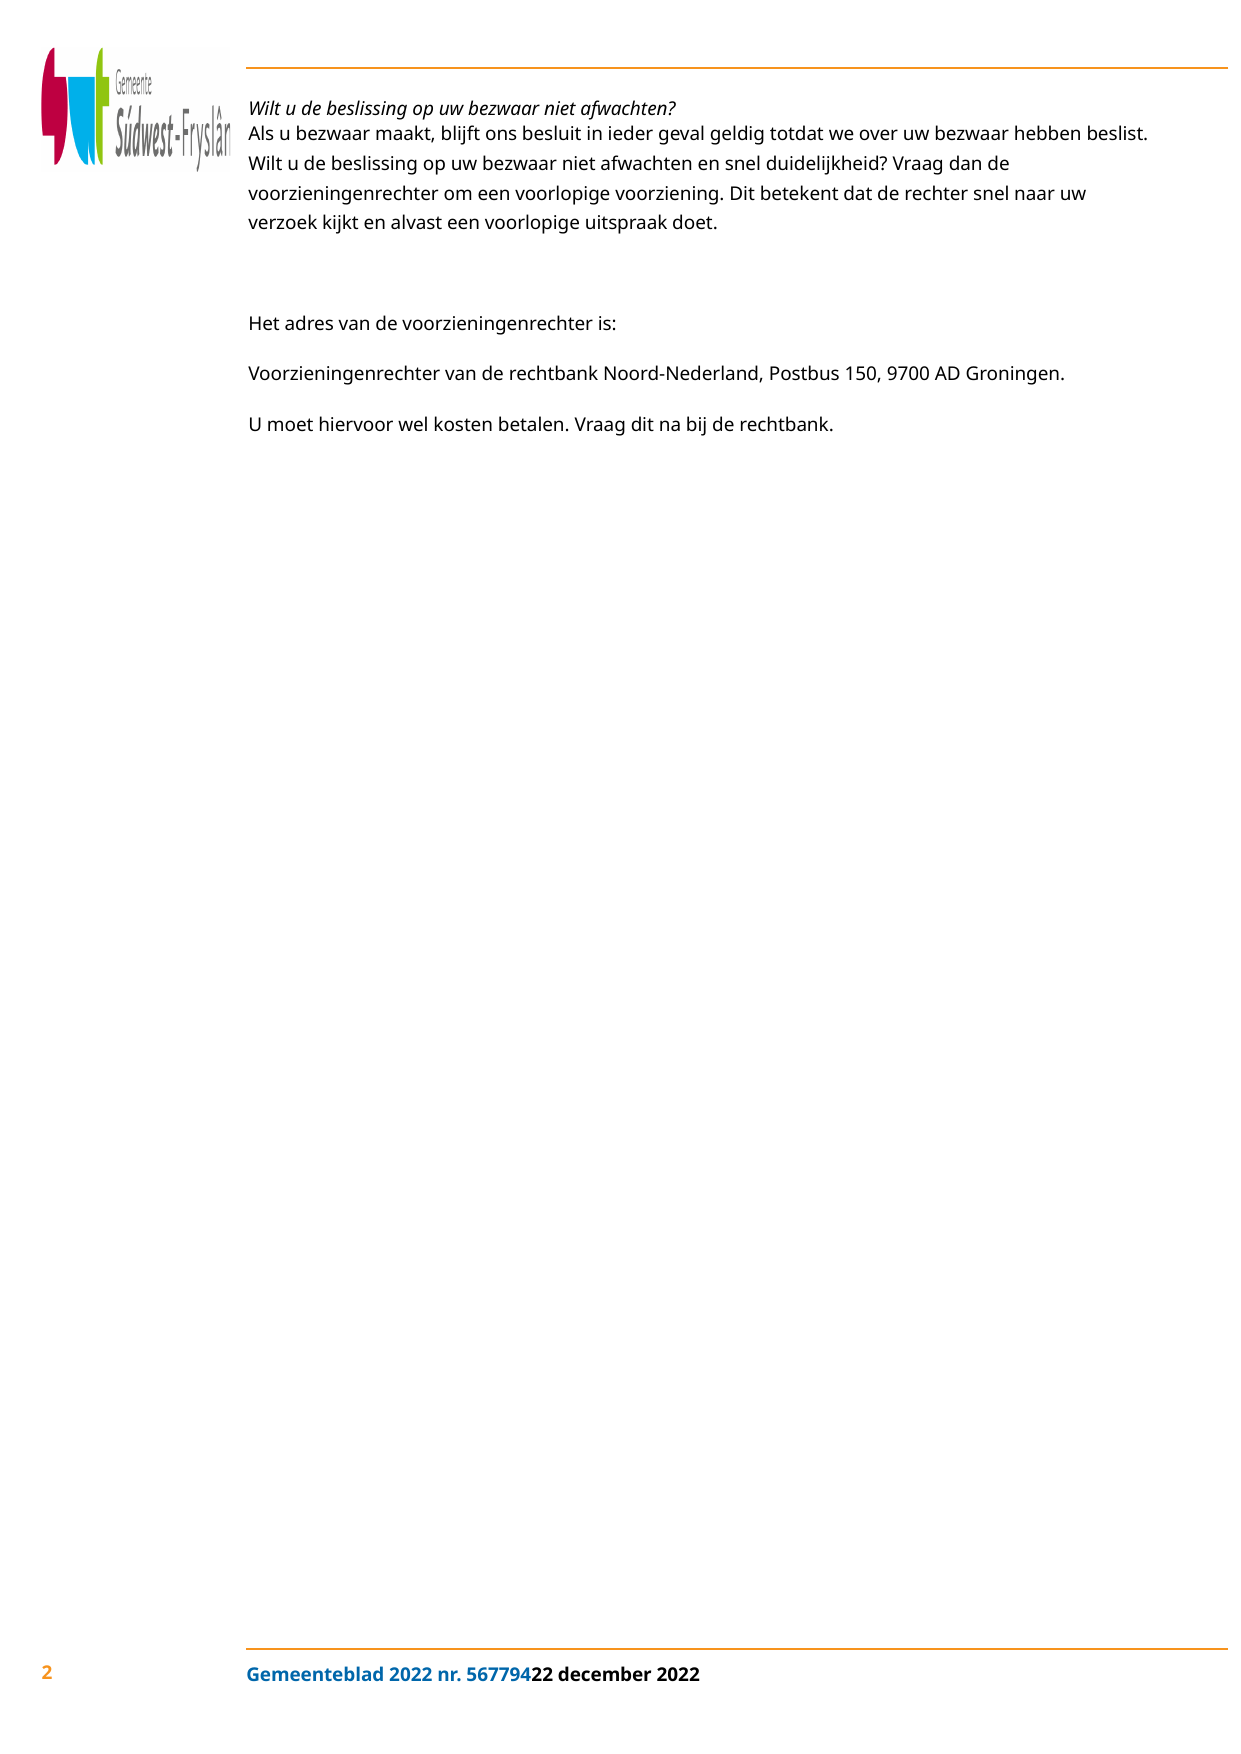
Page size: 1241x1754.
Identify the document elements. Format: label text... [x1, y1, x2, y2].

text Voorzieningenrechter van de rechtbank Noord-Nederland, Postbus 150, 9700 AD Groningen. [248, 361, 1152, 386]
picture [41, 47, 231, 172]
text Wilt u de beslissing op uw bezwaar niet afwachten? [248, 95, 1152, 121]
text Als u bezwaar maakt, blijft ons besluit in ieder geval geldig totdat we over uw bezwaar hebben beslist. Wilt u de beslissing op uw bezwaar niet afwachten en snel duidelijkheid? Vraag dan de voorzieningenrechter om een voorlopige voorziening. Dit betekent dat de rechter snel naar uw verzoek kijkt en alvast een voorlopige uitspraak doet. [248, 121, 1152, 235]
text Het adres van de voorzieningenrechter is: [248, 310, 1152, 336]
text U moet hiervoor wel kosten betalen. Vraag dit na bij de rechtbank. [248, 411, 1152, 437]
